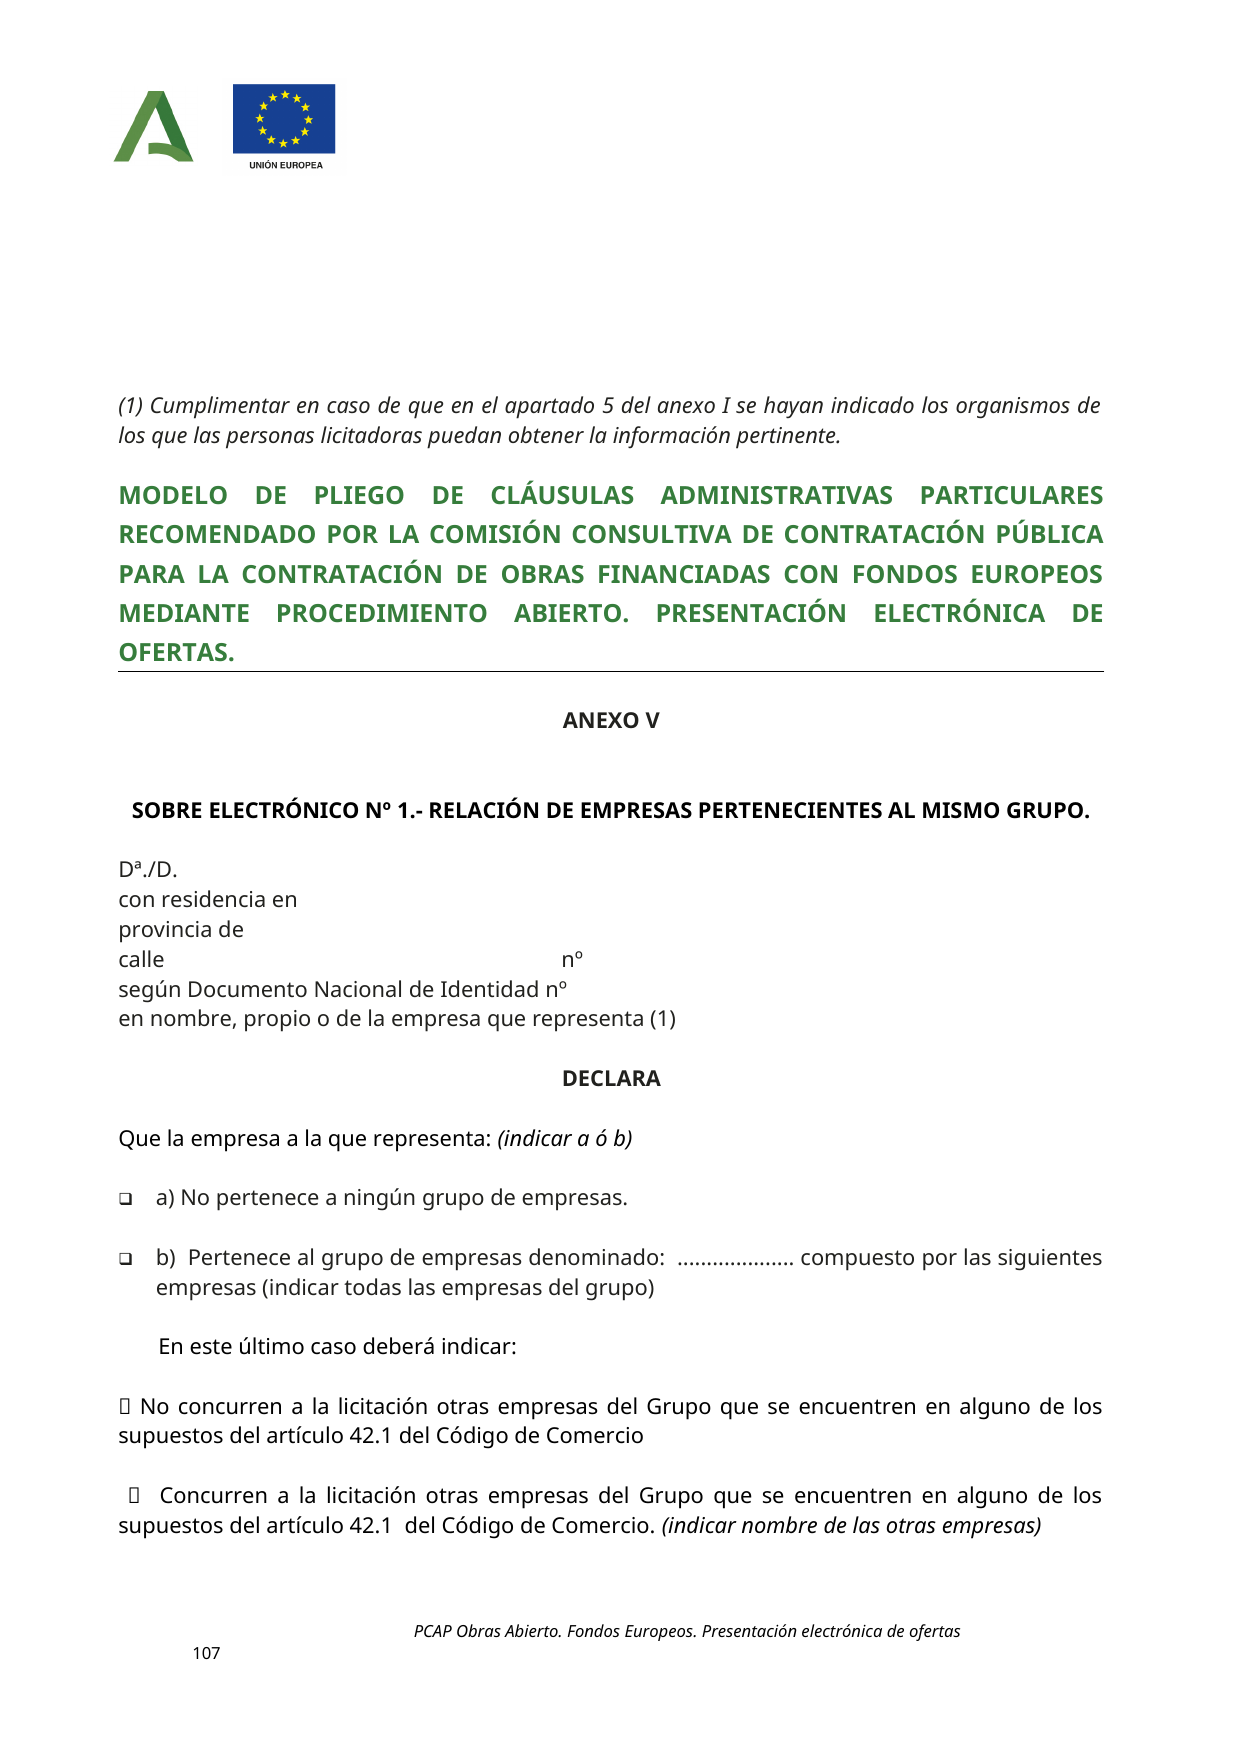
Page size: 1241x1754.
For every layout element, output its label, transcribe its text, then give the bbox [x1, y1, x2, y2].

list a) No pertenece a ningún grupo de empresas. [118, 1182, 1104, 1212]
text provincia de [118, 914, 1104, 944]
text calle nº [118, 944, 1104, 973]
text según Documento Nacional de Identidad nº [118, 973, 1104, 1003]
text En este último caso deberá indicar: [118, 1331, 1104, 1361]
text SOBRE ELECTRÓNICO Nº 1.- RELACIÓN DE EMPRESAS PERTENECIENTES AL MISMO GRUPO. [118, 795, 1104, 824]
text Que la empresa a la que representa: (indicar a ó b) [118, 1122, 1104, 1152]
picture [109, 86, 198, 166]
text DECLARA [118, 1063, 1104, 1093]
list b) Pertenece al grupo de empresas denominado: .................... compuesto por las siguientes empresas (indicar todas las empresas del grupo) [118, 1242, 1104, 1301]
text MODELO DE PLIEGO DE CLÁUSULAS ADMINISTRATIVAS PARTICULARES RECOMENDADO POR LA COMISIÓN CONSULTIVA DE CONTRATACIÓN PÚBLICA PARA LA CONTRATACIÓN DE OBRAS FINANCIADAS CON FONDOS EUROPEOS MEDIANTE PROCEDIMIENTO ABIERTO. PRESENTACIÓN ELECTRÓNICA DE OFERTAS. [118, 478, 1104, 671]
text ANEXO V [118, 705, 1104, 735]
text en nombre, propio o de la empresa que representa (1) [118, 1003, 1104, 1033]
text con residencia en [118, 884, 1104, 914]
text  Concurren a la licitación otras empresas del Grupo que se encuentren en alguno de los supuestos del artículo 42.1 del Código de Comercio. (indicar nombre de las otras empresas) [118, 1480, 1104, 1539]
picture [221, 78, 347, 176]
text  No concurren a la licitación otras empresas del Grupo que se encuentren en alguno de los supuestos del artículo 42.1 del Código de Comercio [118, 1391, 1104, 1450]
text Dª./D. [118, 854, 1104, 884]
text (1) Cumplimentar en caso de que en el apartado 5 del anexo I se hayan indicado los organismos de los que las personas licitadoras puedan obtener la información pertinente. [118, 390, 1104, 449]
